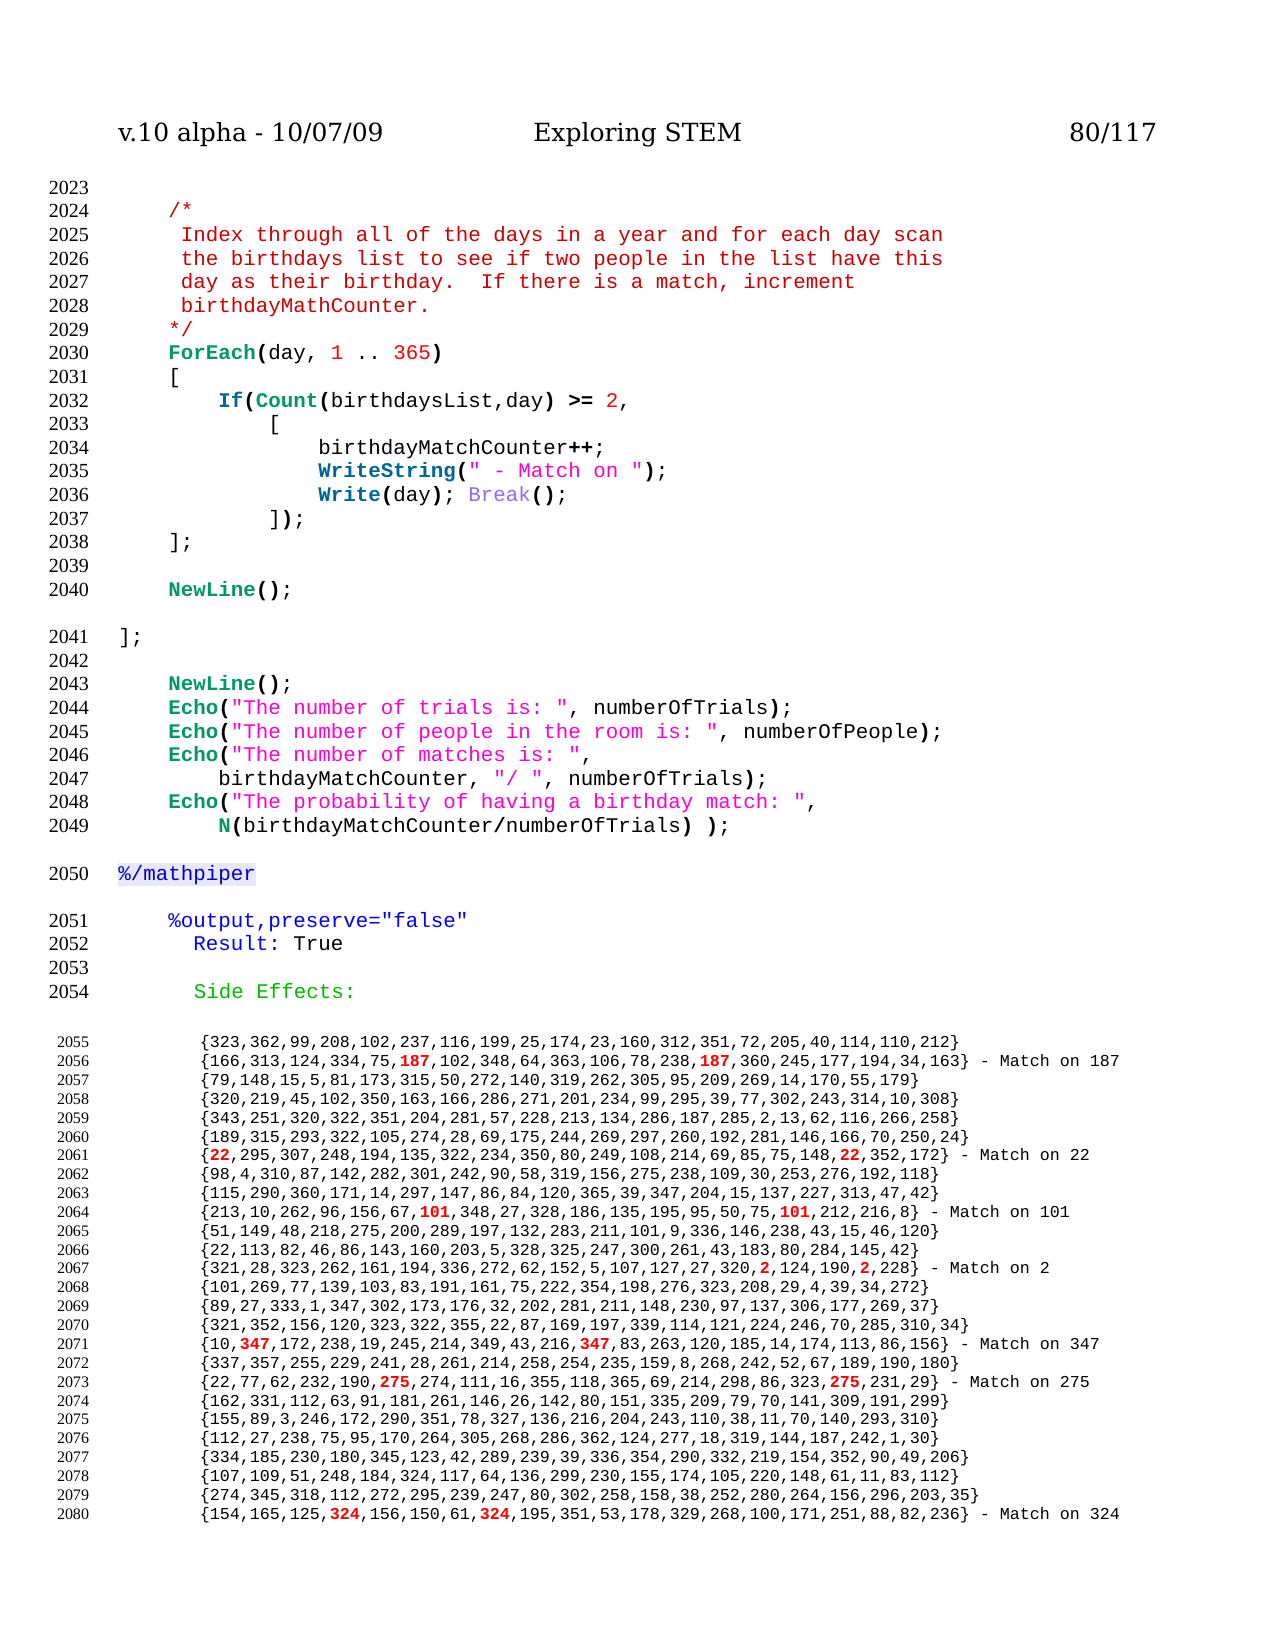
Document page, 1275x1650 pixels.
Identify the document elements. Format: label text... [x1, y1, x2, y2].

text {22,77,62,232,190,275,274,111,16,355,118,365,69,214,298,86,323,275,231,29} - Match on 275 [139, 1373, 1157, 1392]
text {51,149,48,218,275,200,289,197,132,283,211,101,9,336,146,238,43,15,46,120} [139, 1222, 1157, 1241]
text ]; [118, 626, 1157, 650]
text {320,219,45,102,350,163,166,286,271,201,234,99,295,39,77,302,243,314,10,308} [139, 1090, 1157, 1109]
text {213,10,262,96,156,67,101,348,27,328,186,135,195,95,50,75,101,212,216,8} - Match on 101 [139, 1203, 1157, 1222]
text Echo("The number of people in the room is: ", numberOfPeople); [118, 721, 1157, 744]
text {115,290,360,171,14,297,147,86,84,120,365,39,347,204,15,137,227,313,47,42} [139, 1185, 1157, 1203]
text [ [118, 413, 1157, 437]
text ]); [118, 508, 1157, 531]
text {334,185,230,180,345,123,42,289,239,39,336,354,290,332,219,154,352,90,49,206} [139, 1449, 1157, 1467]
text {22,295,307,248,194,135,322,234,350,80,249,108,214,69,85,75,148,22,352,172} - Match on 22 [139, 1147, 1157, 1166]
text */ [118, 319, 1157, 342]
text Echo("The number of trials is: ", numberOfTrials); [118, 697, 1157, 721]
text /* [118, 200, 1157, 224]
text the birthdays list to see if two people in the list have this [118, 248, 1157, 271]
text ForEach(day, 1 .. 365) [118, 342, 1157, 366]
text birthdayMatchCounter++; [118, 437, 1157, 461]
text {154,165,125,324,156,150,61,324,195,351,53,178,329,268,100,171,251,88,82,236} - Match on 324 [139, 1505, 1157, 1524]
text day as their birthday. If there is a match, increment [118, 271, 1157, 295]
text Write(day); Break(); [118, 484, 1157, 508]
text If(Count(birthdaysList,day) >= 2, [118, 389, 1157, 413]
text N(birthdayMatchCounter/numberOfTrials) ); [118, 815, 1157, 839]
text {166,313,124,334,75,187,102,348,64,363,106,78,238,187,360,245,177,194,34,163} - Match on 187 [139, 1053, 1157, 1072]
text {189,315,293,322,105,274,28,69,175,244,269,297,260,192,281,146,166,70,250,24} [139, 1128, 1157, 1147]
text {321,28,323,262,161,194,336,272,62,152,5,107,127,27,320,2,124,190,2,228} - Match on 2 [139, 1260, 1157, 1279]
text {89,27,333,1,347,302,173,176,32,202,281,211,148,230,97,137,306,177,269,37} [139, 1298, 1157, 1317]
text {162,331,112,63,91,181,261,146,26,142,80,151,335,209,79,70,141,309,191,299} [139, 1392, 1157, 1411]
text birthdayMathCounter. [118, 295, 1157, 319]
text Echo("The number of matches is: ", [118, 744, 1157, 768]
text {323,362,99,208,102,237,116,199,25,174,23,160,312,351,72,205,40,114,110,212} [139, 1034, 1157, 1053]
text [ [118, 366, 1157, 389]
text Echo("The probability of having a birthday match: ", [118, 792, 1157, 815]
text {79,148,15,5,81,173,315,50,272,140,319,262,305,95,209,269,14,170,55,179} [139, 1072, 1157, 1090]
text Index through all of the days in a year and for each day scan [118, 224, 1157, 248]
text {155,89,3,246,172,290,351,78,327,136,216,204,243,110,38,11,70,140,293,310} [139, 1411, 1157, 1430]
text WriteString(" - Match on "); [118, 461, 1157, 484]
text birthdayMatchCounter, "/ ", numberOfTrials); [118, 768, 1157, 792]
text {321,352,156,120,323,322,355,22,87,169,197,339,114,121,224,246,70,285,310,34} [139, 1317, 1157, 1336]
text ]; [118, 531, 1157, 555]
text {22,113,82,46,86,143,160,203,5,328,325,247,300,261,43,183,80,284,145,42} [139, 1241, 1157, 1260]
text {337,357,255,229,241,28,261,214,258,254,235,159,8,268,242,52,67,189,190,180} [139, 1354, 1157, 1373]
text {10,347,172,238,19,245,214,349,43,216,347,83,263,120,185,14,174,113,86,156} - Match on 347 [139, 1336, 1157, 1354]
text {343,251,320,322,351,204,281,57,228,213,134,286,187,285,2,13,62,116,266,258} [139, 1109, 1157, 1128]
text {107,109,51,248,184,324,117,64,136,299,230,155,174,105,220,148,61,11,83,112} [139, 1467, 1157, 1486]
text {274,345,318,112,272,295,239,247,80,302,258,158,38,252,280,264,156,296,203,35} [139, 1486, 1157, 1505]
text NewLine(); [118, 673, 1157, 697]
text {112,27,238,75,95,170,264,305,268,286,362,124,277,18,319,144,187,242,1,30} [139, 1430, 1157, 1449]
text Side Effects: [193, 981, 1157, 1004]
text Result: True [118, 933, 1157, 957]
text %/mathpiper [118, 862, 1157, 886]
text NewLine(); [118, 579, 1157, 602]
text {98,4,310,87,142,282,301,242,90,58,319,156,275,238,109,30,253,276,192,118} [139, 1166, 1157, 1185]
text %output,preserve="false" [118, 910, 1157, 933]
text {101,269,77,139,103,83,191,161,75,222,354,198,276,323,208,29,4,39,34,272} [139, 1279, 1157, 1298]
